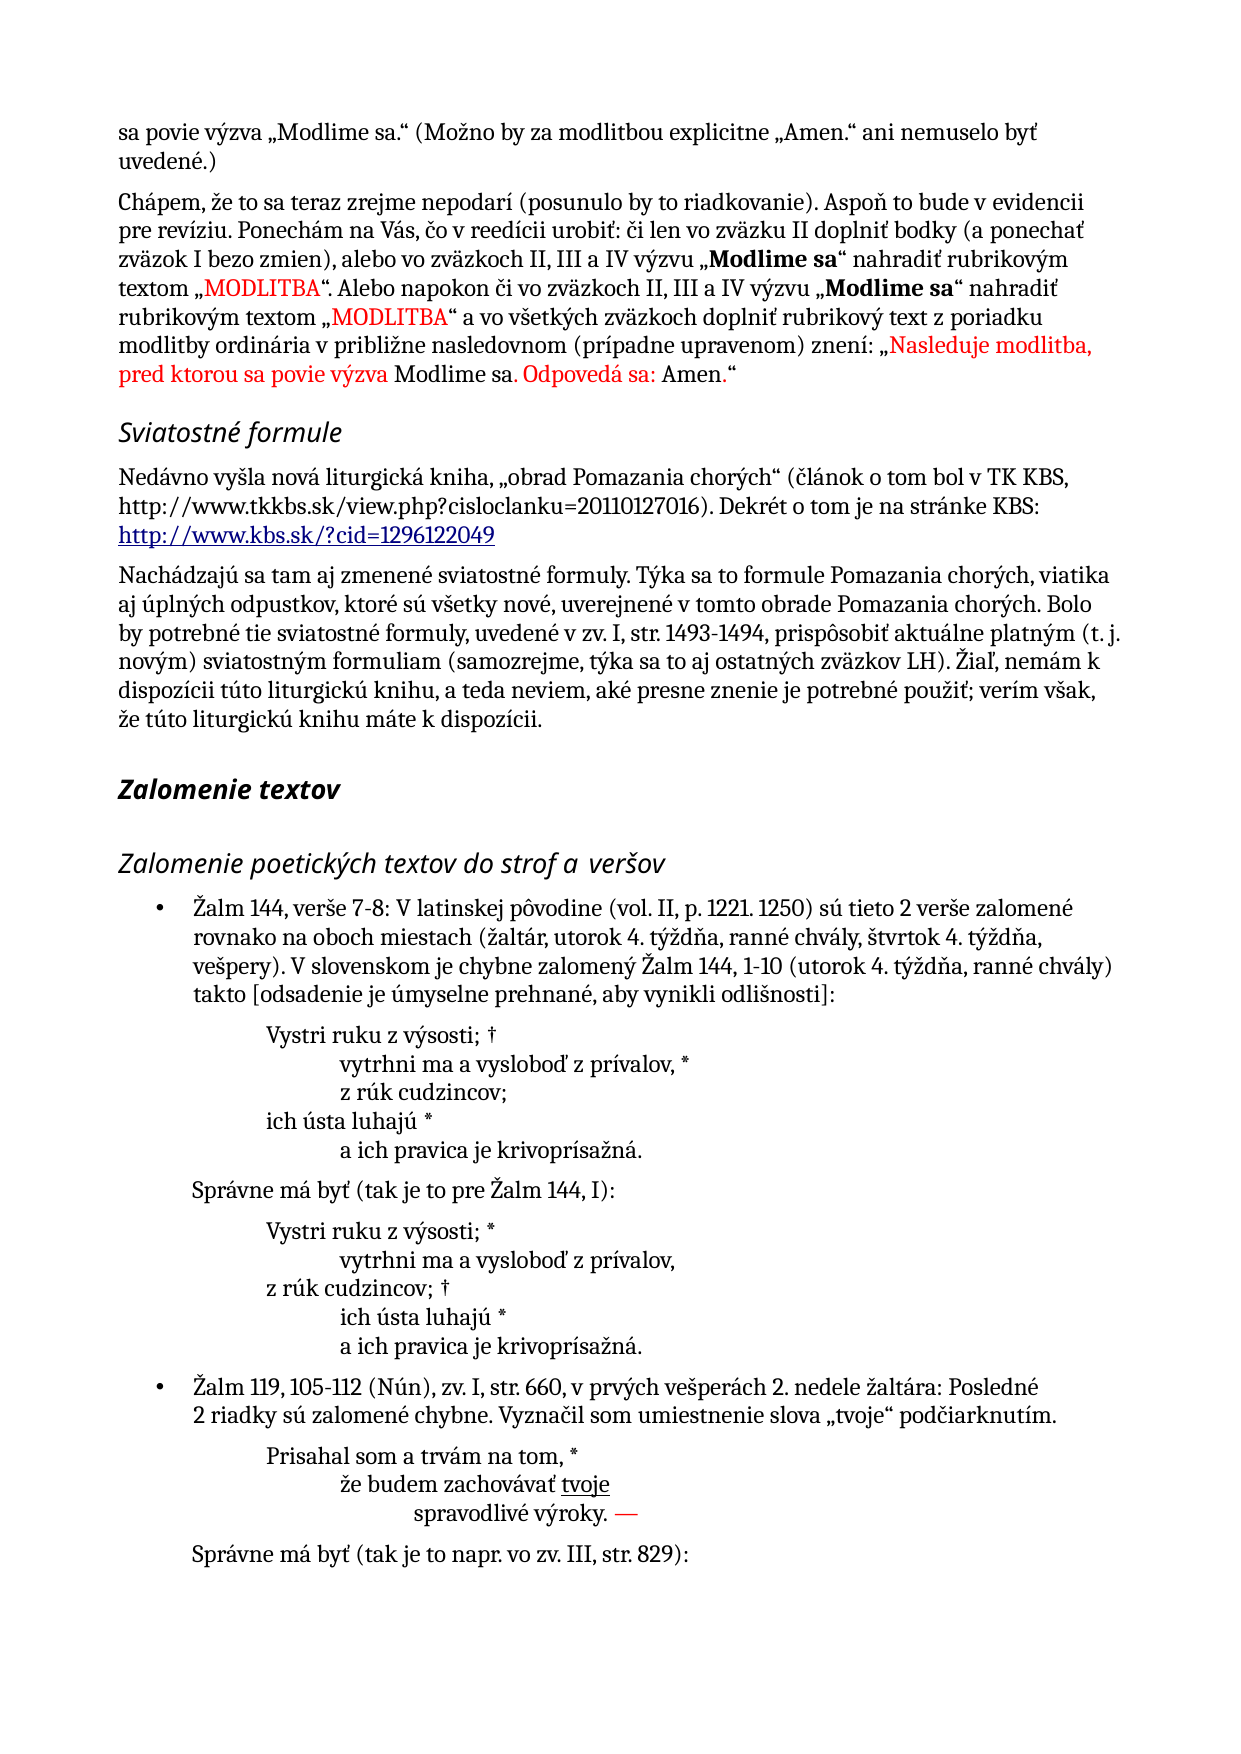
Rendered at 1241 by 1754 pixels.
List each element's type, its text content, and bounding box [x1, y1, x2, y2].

text Správne má byť (tak je to pre Žalm 144, I): [192, 1176, 1122, 1205]
text Nedávno vyšla nová liturgická kniha, „obrad Pomazania chorých“ (článok o tom bol v TK KBS, http://www.tkkbs.sk/view.php?cisloclanku=20110127016). Dekrét o tom je na stránke KBS: http://www.kbs.sk/?cid=1296122049 [118, 463, 1122, 549]
list Žalm 119, 105-112 (Nún), zv. I, str. 660, v prvých vešperách 2. nedele žaltára: Posledné 2 riadky sú zalomené chybne. Vyznačil som umiestnenie slova „tvoje“ podčiarknutím. [156, 1372, 1122, 1430]
text sa povie výzva „Modlime sa.“ (Možno by za modlitbou explicitne „Amen.“ ani nemuselo byť uvedené.) [118, 118, 1122, 176]
text Vystri ruku z výsosti; † vytrhni ma a vysloboď z prívalov, * z rúk cudzincov; ich ústa luhajú * a ich pravica je krivoprísažná. [266, 1021, 1122, 1164]
text Vystri ruku z výsosti; * vytrhni ma a vysloboď z prívalov, z rúk cudzincov; † ich ústa luhajú * a ich pravica je krivoprísažná. [266, 1217, 1122, 1361]
subtitle Zalomenie textov [118, 770, 1122, 807]
subtitle Sviatostné formule [118, 414, 1122, 451]
text Správne má byť (tak je to napr. vo zv. III, str. 829): [192, 1540, 1122, 1568]
text Prisahal som a trvám na tom, * že budem zachovávať tvoje spravodlivé výroky. — [266, 1442, 1122, 1528]
text Nachádzajú sa tam aj zmenené sviatostné formuly. Týka sa to formule Pomazania chorých, viatika aj úplných odpustkov, ktoré sú všetky nové, uverejnené v tomto obrade Pomazania chorých. Bolo by potrebné tie sviatostné formuly, uvedené v zv. I, str. 1493-1494, prispôsobiť aktuálne platným (t. j. novým) sviatostným formuliam (samozrejme, týka sa to aj ostatných zväzkov LH). Žiaľ, nemám k dispozícii túto liturgickú knihu, a teda neviem, aké presne znenie je potrebné použiť; verím však, že túto liturgickú knihu máte k dispozícii. [118, 561, 1122, 733]
list Žalm 144, verše 7-8: V latinskej pôvodine (vol. II, p. 1221. 1250) sú tieto 2 verše zalomené rovnako na oboch miestach (žaltár, utorok 4. týždňa, ranné chvály, štvrtok 4. týždňa, vešpery). V slovenskom je chybne zalomený Žalm 144, 1-10 (utorok 4. týždňa, ranné chvály) takto [odsadenie je úmyselne prehnané, aby vynikli odlišnosti]: [156, 894, 1122, 1009]
subtitle Zalomenie poetických textov do strof a veršov [118, 845, 1122, 882]
text Chápem, že to sa teraz zrejme nepodarí (posunulo by to riadkovanie). Aspoň to bude v evidencii pre revíziu. Ponechám na Vás, čo v reedícii urobiť: či len vo zväzku II doplniť bodky (a ponechať zväzok I bezo zmien), alebo vo zväzkoch II, III a IV výzvu „Modlime sa“ nahradiť rubrikovým textom „MODLITBA“. Alebo napokon či vo zväzkoch II, III a IV výzvu „Modlime sa“ nahradiť rubrikovým textom „MODLITBA“ a vo všetkých zväzkoch doplniť rubrikový text z poriadku modlitby ordinária v približne nasledovnom (prípadne upravenom) znení: „Nasleduje modlitba, pred ktorou sa povie výzva Modlime sa. Odpovedá sa: Amen.“ [118, 187, 1122, 389]
